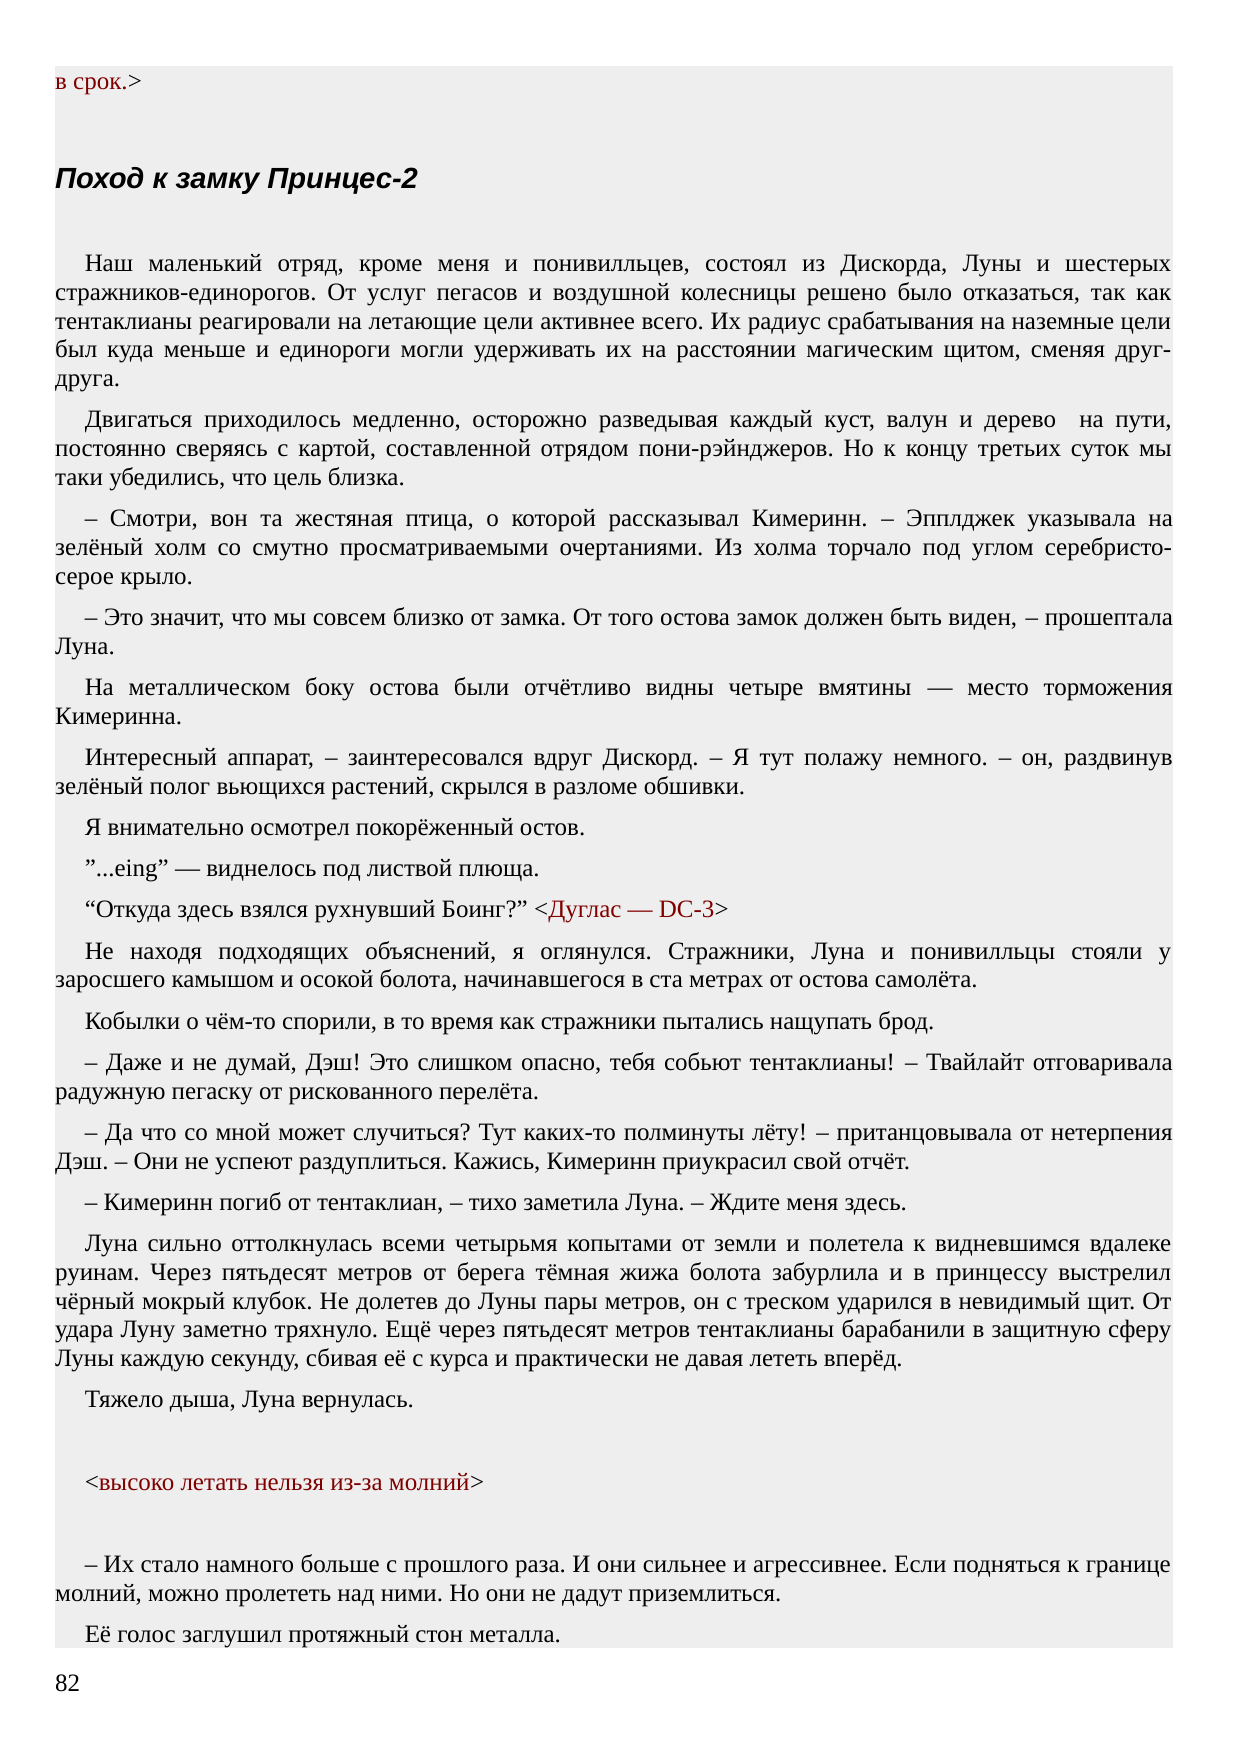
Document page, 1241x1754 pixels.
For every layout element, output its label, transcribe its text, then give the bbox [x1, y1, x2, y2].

text – Их стало намного больше с прошлого раза. И они сильнее и агрессивнее. Если подняться к границе молний, можно пролететь над ними. Но они не дадут приземлиться. [55, 1549, 1173, 1607]
text – Это значит, что мы совсем близко от замка. От того остова замок должен быть виден, – прошептала Луна. [55, 602, 1173, 659]
text – Даже и не думай, Дэш! Это слишком опасно, тебя собьют тентаклианы! – Твайлайт отговаривала радужную пегаску от рискованного перелёта. [55, 1047, 1173, 1104]
text Кобылки о чём-то спорили, в то время как стражники пытались нащупать брод. [55, 1006, 1173, 1034]
subtitle Поход к замку Принцес-2 [55, 161, 1173, 194]
text ”...eing” — виднелось под листвой плюща. [55, 853, 1173, 882]
text На металлическом боку остова были отчётливо видны четыре вмятины — место торможения Кимеринна. [55, 672, 1173, 729]
text “Откуда здесь взялся рухнувший Боинг?” <Дуглас — DC-3> [55, 894, 1173, 923]
text Интересный аппарат, – заинтересовался вдруг Дискорд. – Я тут полажу немного. – он, раздвинув зелёный полог вьющихся растений, скрылся в разломе обшивки. [55, 742, 1173, 799]
text Луна сильно оттолкнулась всеми четырьмя копытами от земли и полетела к видневшимся вдалеке руинам. Через пятьдесят метров от берега тёмная жижа болота забурлила и в принцессу выстрелил чёрный мокрый клубок. Не долетев до Луны пары метров, он с треском ударился в невидимый щит. От удара Луну заметно тряхнуло. Ещё через пятьдесят метров тентаклианы барабанили в защитную сферу Луны каждую секунду, сбивая её с курса и практически не давая лететь вперёд. [55, 1228, 1173, 1372]
text в срок.> [55, 66, 1173, 95]
text – Кимеринн погиб от тентаклиан, – тихо заметила Луна. – Ждите меня здесь. [55, 1187, 1173, 1216]
text Её голос заглушил протяжный стон металла. [55, 1619, 1173, 1648]
text Двигаться приходилось медленно, осторожно разведывая каждый куст, валун и дерево на пути, постоянно сверяясь с картой, составленной отрядом пони-рэйнджеров. Но к концу третьих суток мы таки убедились, что цель близка. [55, 404, 1173, 491]
text Не находя подходящих объяснений, я оглянулся. Стражники, Луна и понивилльцы стояли у заросшего камышом и осокой болота, начинавшегося в ста метрах от остова самолёта. [55, 936, 1173, 993]
text Я внимательно осмотрел покорёженный остов. [55, 812, 1173, 841]
text Тяжело дыша, Луна вернулась. [55, 1384, 1173, 1413]
text – Да что со мной может случиться? Тут каких-то полминуты лёту! – пританцовывала от нетерпения Дэш. – Они не успеют раздуплиться. Кажись, Кимеринн приукрасил свой отчёт. [55, 1117, 1173, 1174]
text – Смотри, вон та жестяная птица, о которой рассказывал Кимеринн. – Эпплджек указывала на зелёный холм со смутно просматриваемыми очертаниями. Из холма торчало под углом серебристо-серое крыло. [55, 503, 1173, 589]
text Наш маленький отряд, кроме меня и понивилльцев, состоял из Дискорда, Луны и шестерых стражников-единорогов. От услуг пегасов и воздушной колесницы решено было отказаться, так как тентаклианы реагировали на летающие цели активнее всего. Их радиус срабатывания на наземные цели был куда меньше и единороги могли удерживать их на расстоянии магическим щитом, сменяя друг-друга. [55, 248, 1173, 392]
text <высоко летать нельзя из-за молний> [55, 1467, 1173, 1496]
